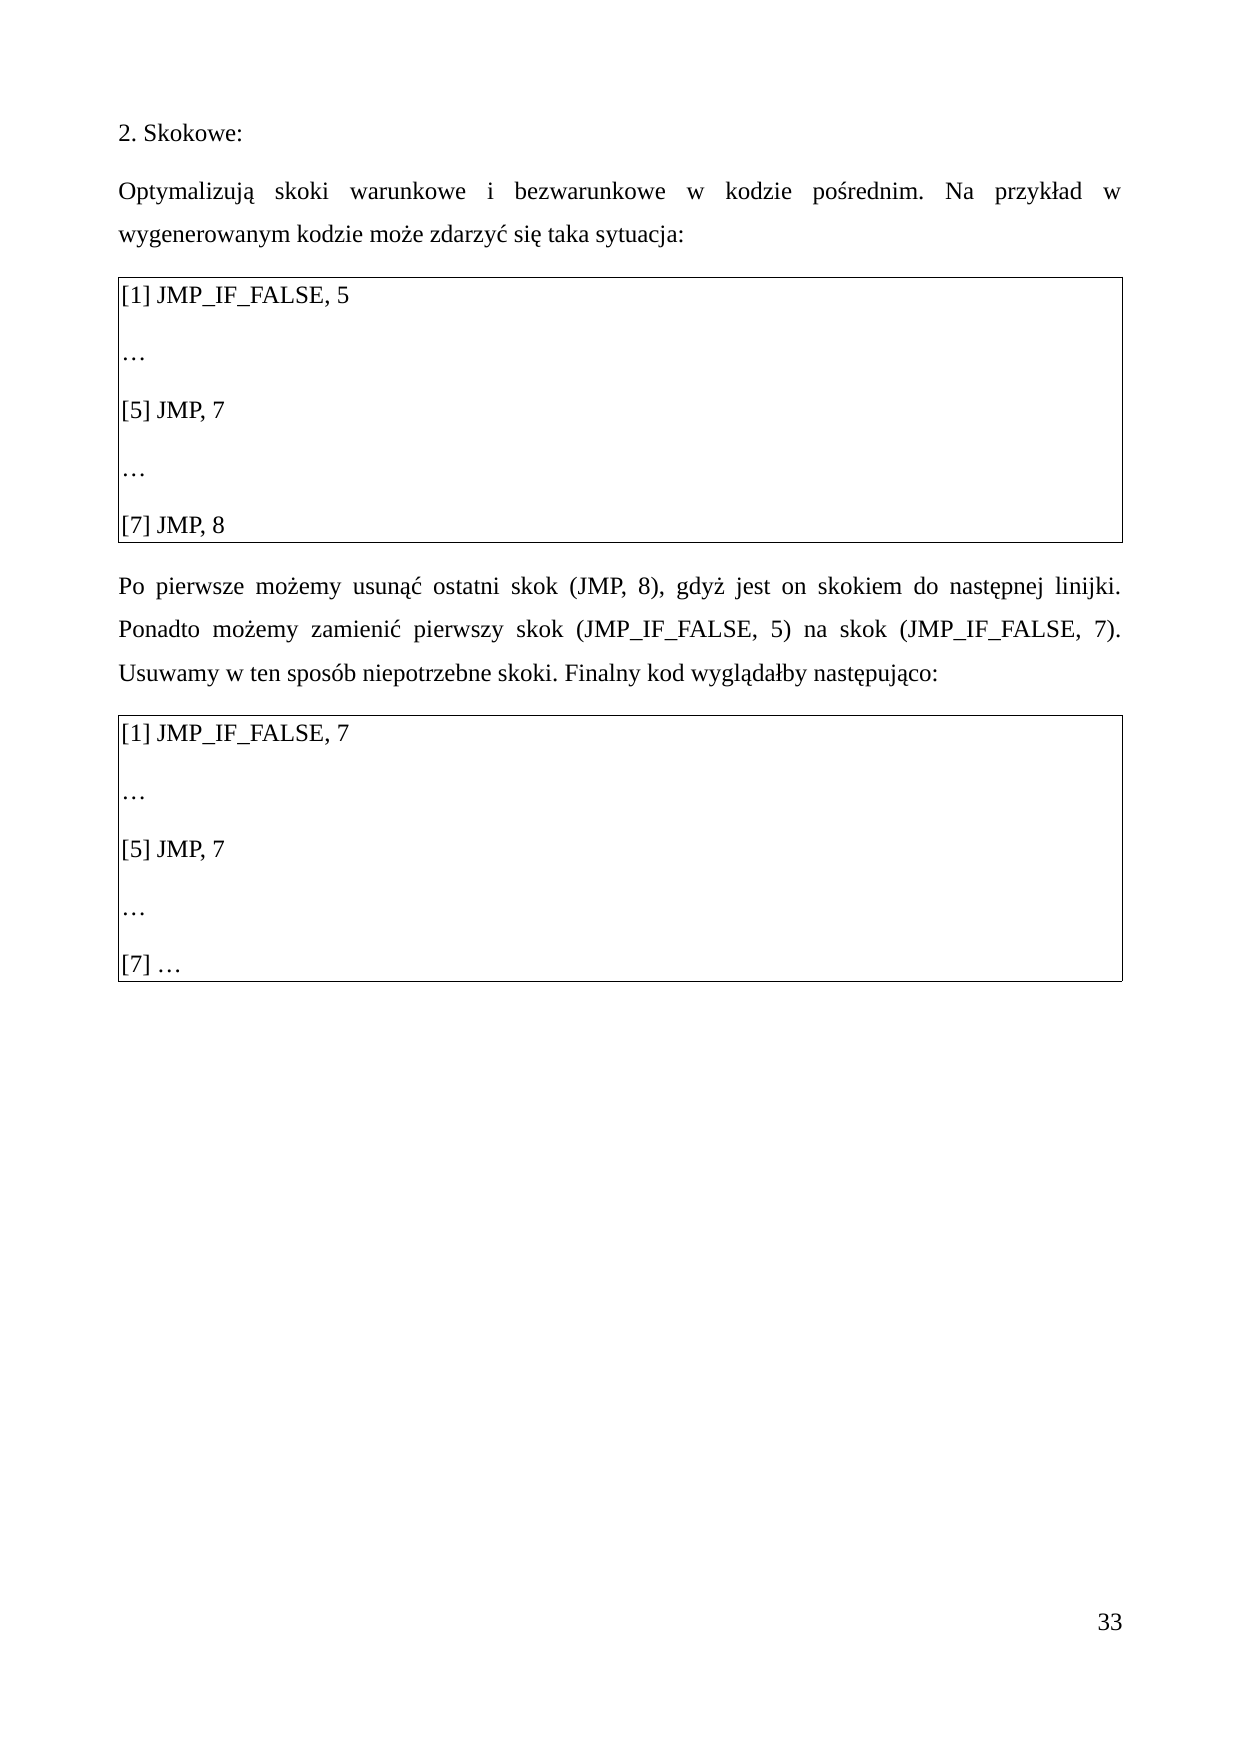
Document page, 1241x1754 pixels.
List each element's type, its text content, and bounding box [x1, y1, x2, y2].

text [5] JMP, 7 [119, 831, 1122, 863]
text … [119, 450, 1122, 482]
text [5] JMP, 7 [119, 392, 1122, 424]
text [1] JMP_IF_FALSE, 7 [119, 716, 1122, 747]
text … [119, 334, 1122, 366]
text Po pierwsze możemy usunąć ostatni skok (JMP, 8), gdyż jest on skokiem do następnej linijki. Ponadto możemy zamienić pierwszy skok (JMP_IF_FALSE, 5) na skok (JMP_IF_FALSE, 7). Usuwamy w ten sposób niepotrzebne skoki. Finalny kod wyglądałby następująco: [118, 571, 1122, 686]
text [7] JMP, 8 [119, 507, 1122, 542]
text [7] … [119, 946, 1122, 981]
text 2. Skokowe: [118, 118, 1122, 147]
text Optymalizują skoki warunkowe i bezwarunkowe w kodzie pośrednim. Na przykład w wygenerowanym kodzie może zdarzyć się taka sytuacja: [118, 176, 1122, 248]
text … [119, 888, 1122, 920]
text [1] JMP_IF_FALSE, 5 [119, 278, 1122, 308]
text … [119, 773, 1122, 805]
